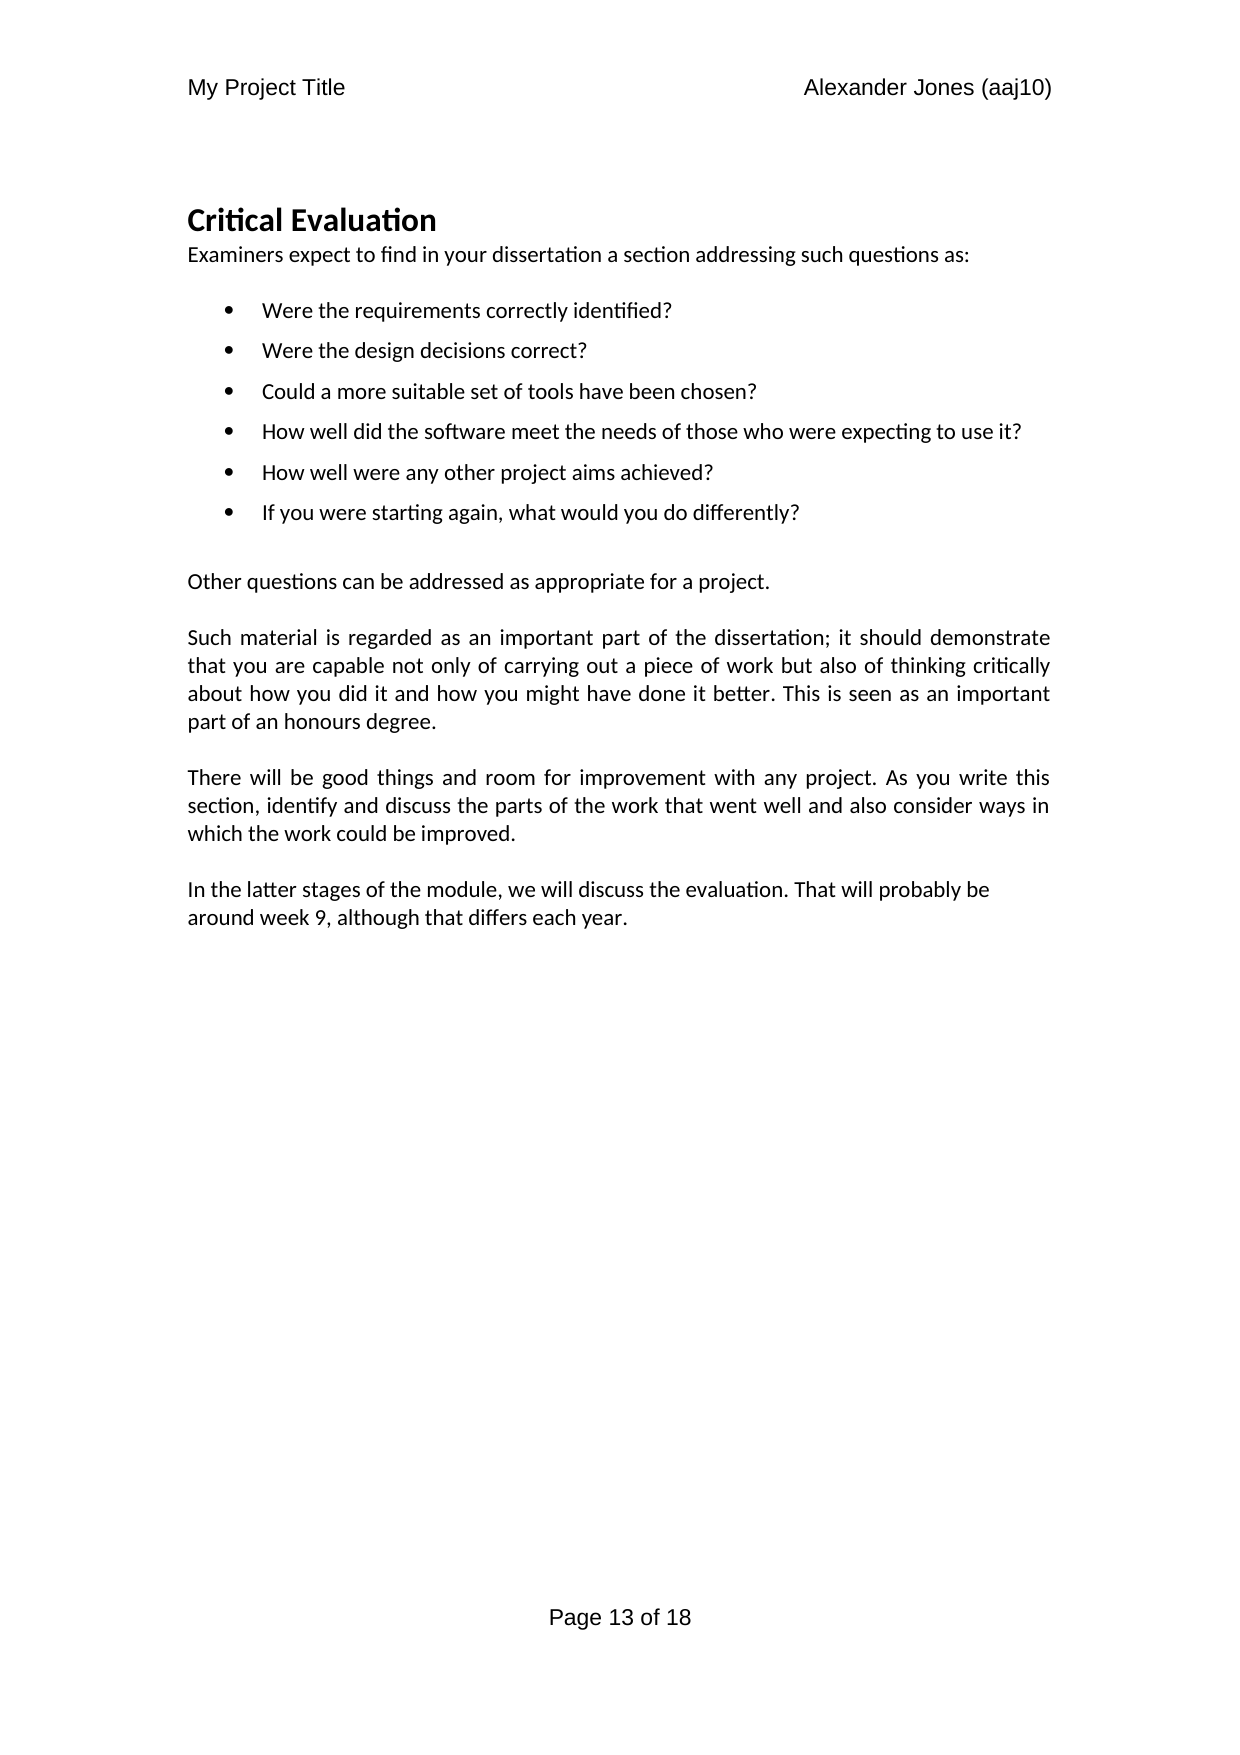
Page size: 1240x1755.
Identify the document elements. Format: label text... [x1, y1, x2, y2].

text In the latter stages of the module, we will discuss the evaluation. That will probably be around week 9, although that differs each year. [187, 875, 1052, 931]
text Examiners expect to find in your dissertation a section addressing such questions as: [187, 240, 1052, 268]
text Other questions can be addressed as appropriate for a project. [187, 567, 1052, 595]
list Could a more suitable set of tools have been chosen? [225, 377, 1052, 405]
list How well were any other project aims achieved? [225, 458, 1052, 486]
text There will be good things and room for improvement with any project. As you write this section, identify and discuss the parts of the work that went well and also consider ways in which the work could be improved. [187, 763, 1052, 847]
text Such material is regarded as an important part of the dissertation; it should demonstrate that you are capable not only of carrying out a piece of work but also of thinking critically about how you did it and how you might have done it better. This is seen as an important part of an honours degree. [187, 623, 1052, 735]
list Were the design decisions correct? [225, 336, 1052, 364]
subtitle Critical Evaluation [187, 199, 1052, 240]
list If you were starting again, what would you do differently? [225, 498, 1052, 527]
list Were the requirements correctly identified? [225, 296, 1052, 324]
list How well did the software meet the needs of those who were expecting to use it? [225, 417, 1052, 446]
